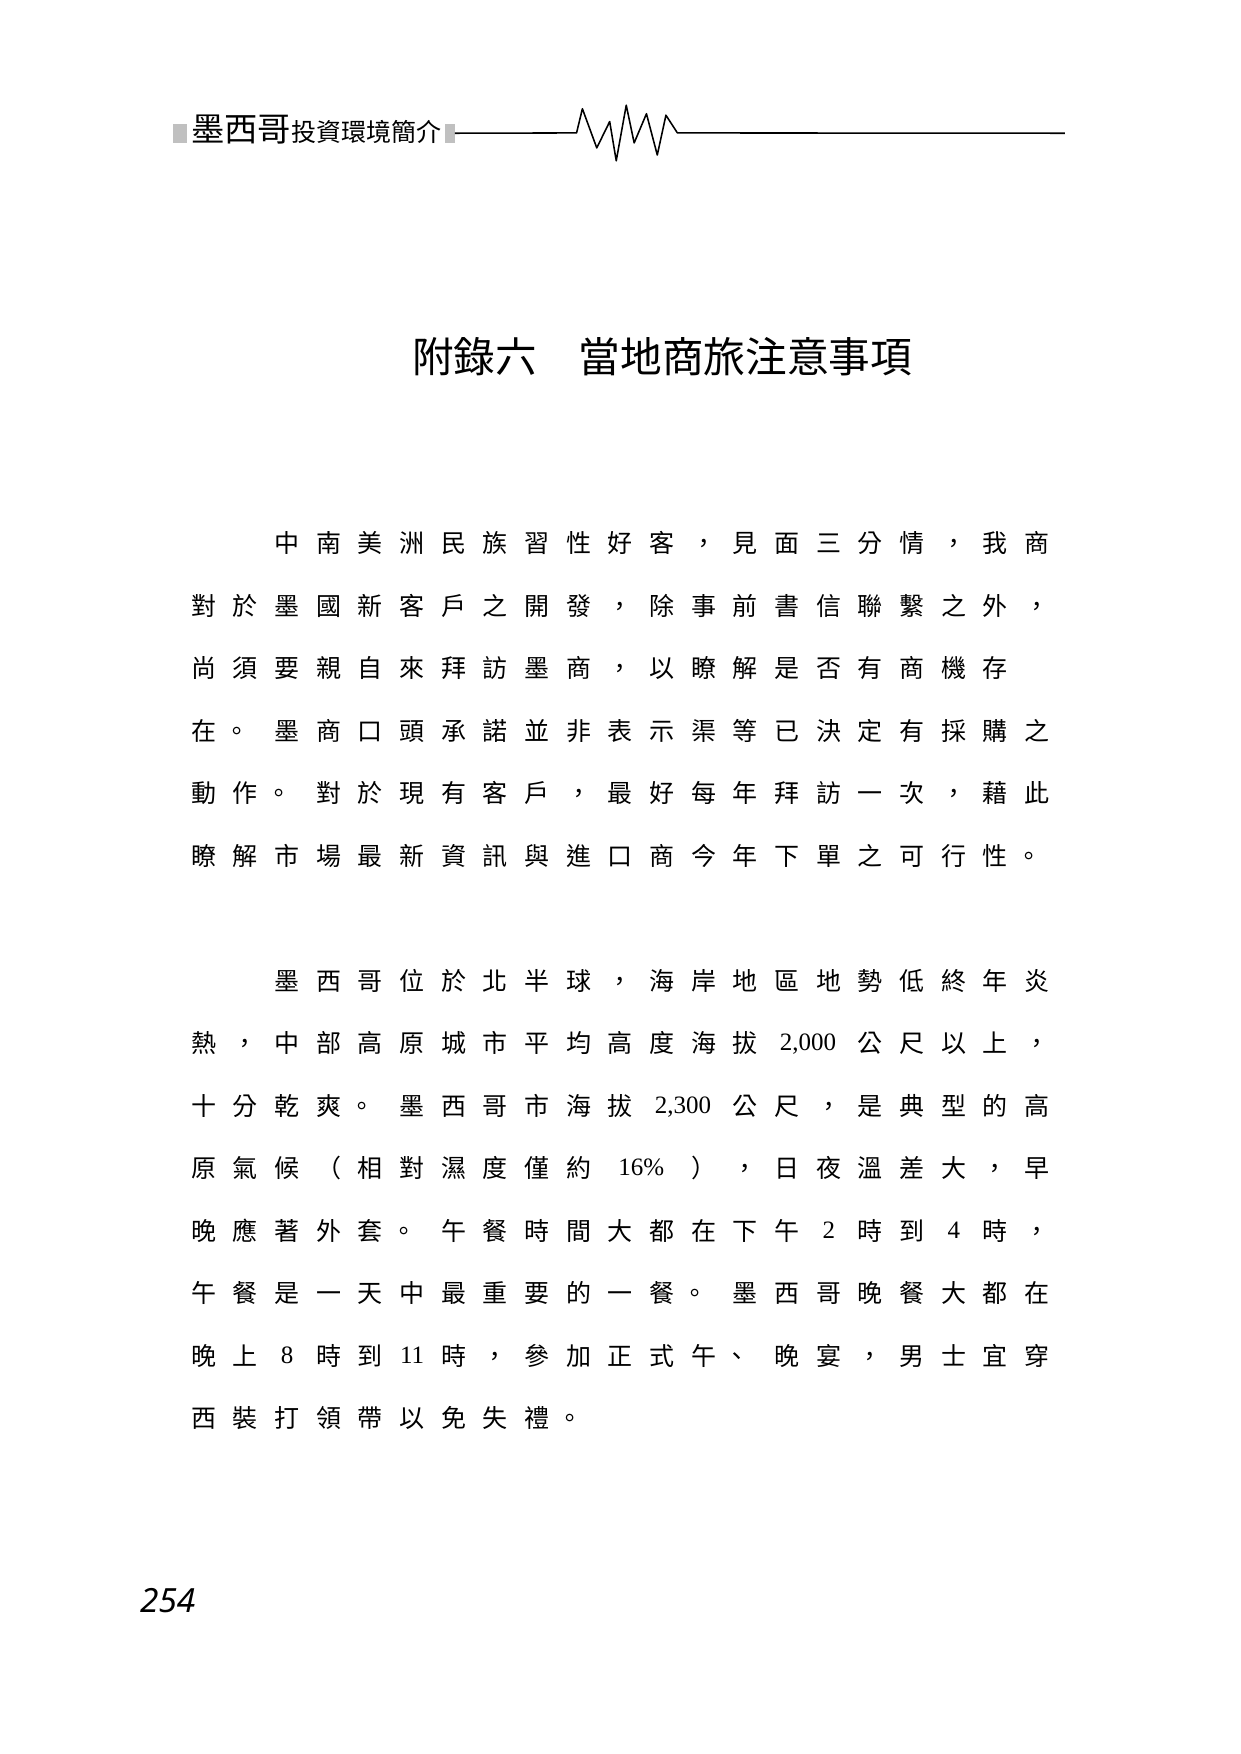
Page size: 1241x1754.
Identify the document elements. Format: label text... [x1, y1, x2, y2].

text 墨西哥位於北半球，海岸地區地勢低終年炎熱，中部高原城市平均高度海拔2,000公尺以上，十分乾爽。墨西哥市海拔2,300公尺，是典型的高原氣候（相對濕度僅約16%），日夜溫差大，早晚應著外套。午餐時間大都在下午2時到4時，午餐是一天中最重要的一餐。墨西哥晚餐大都在晚上8時到11時，參加正式午、晚宴，男士宜穿西裝打領帶以免失禮。 [183, 938, 1058, 1438]
text 中南美洲民族習性好客，見面三分情，我商對於墨國新客戶之開發，除事前書信聯繫之外，尚須要親自來拜訪墨商，以瞭解是否有商機存在。墨商口頭承諾並非表示渠等已決定有採購之動作。對於現有客戶，最好每年拜訪一次，藉此瞭解市場最新資訊與進口商今年下單之可行性。 [183, 500, 1058, 875]
text 附錄六 當地商旅注意事項 [183, 313, 1058, 375]
